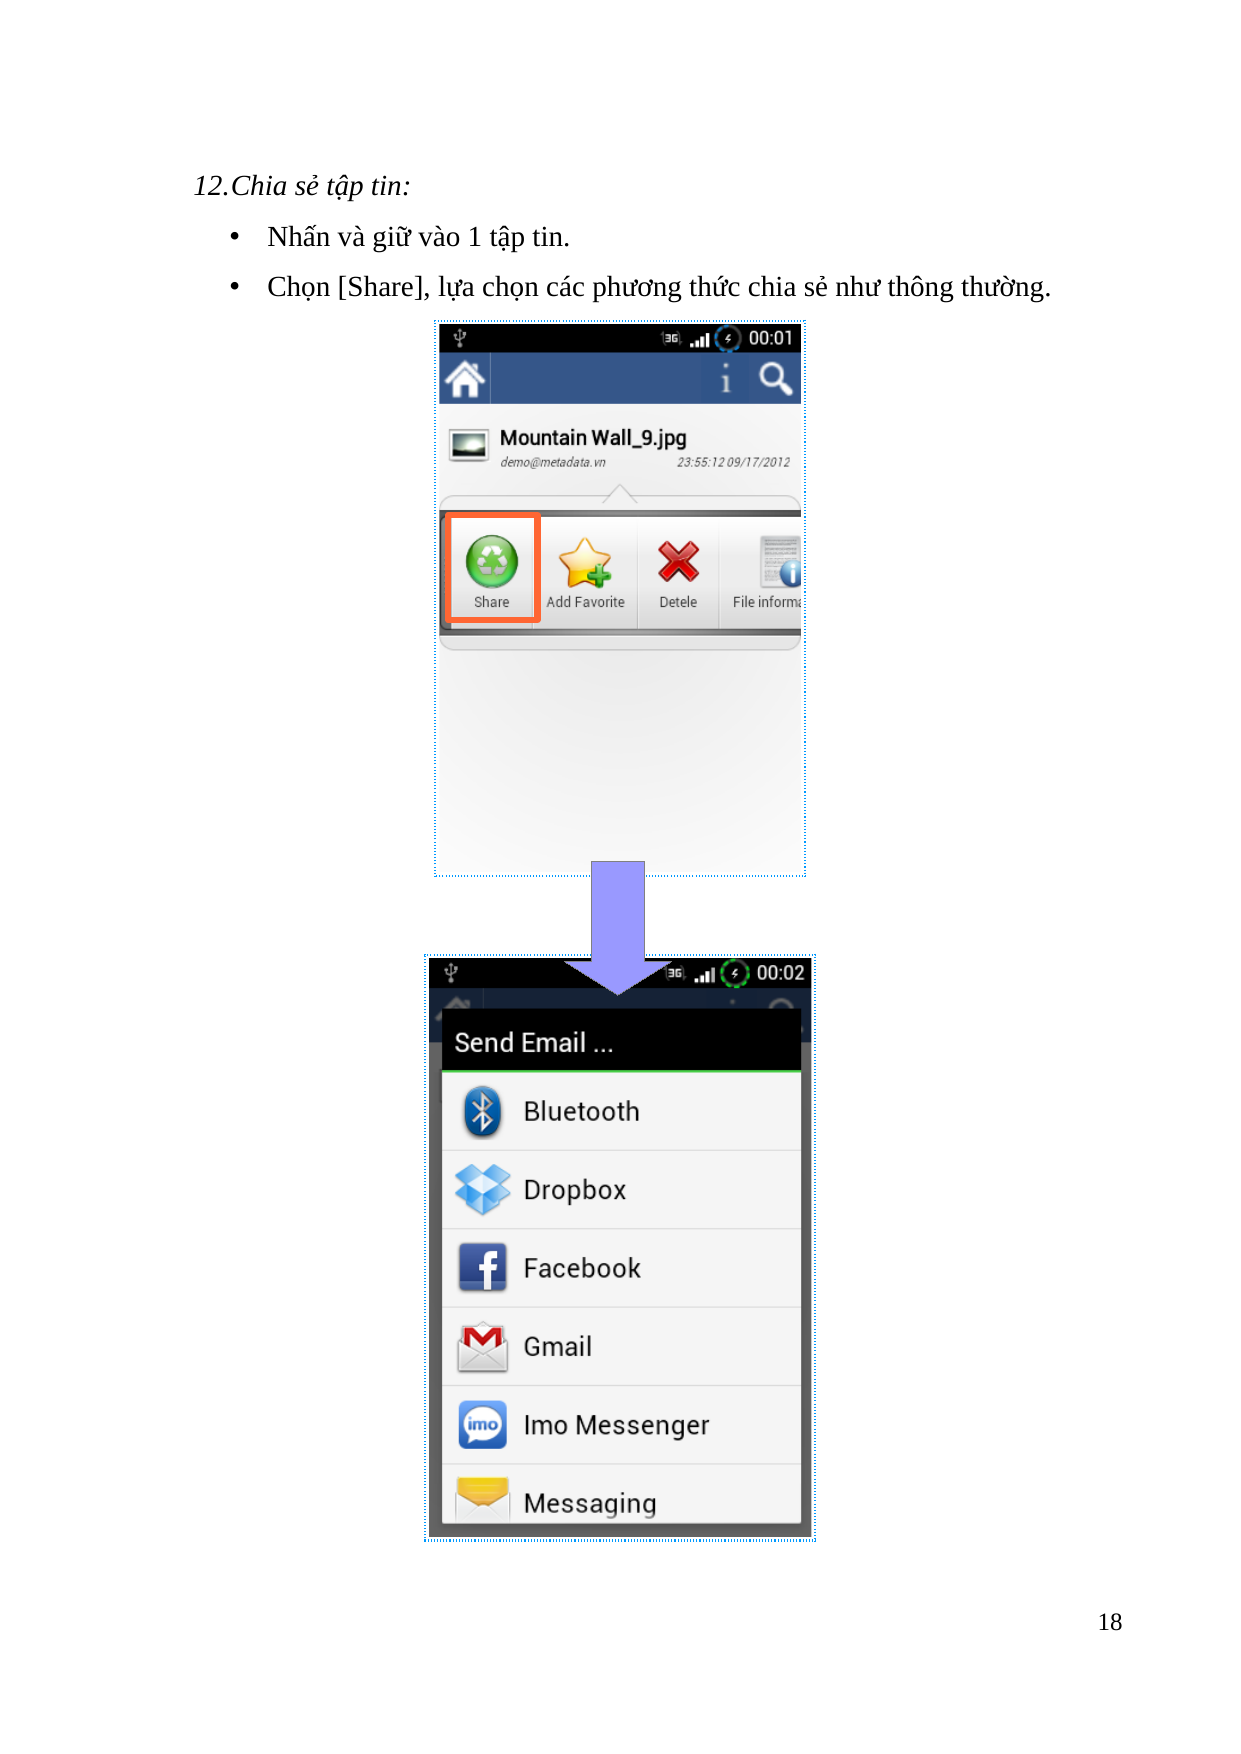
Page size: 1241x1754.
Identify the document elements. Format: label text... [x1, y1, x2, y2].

list Chọn [Share], lựa chọn các phương thức chia sẻ như thông thường. [229, 269, 1122, 303]
picture [429, 958, 812, 1537]
picture [439, 324, 801, 872]
list Chia sẻ tập tin: [193, 168, 1122, 202]
list [424, 953, 816, 1542]
list Nhấn và giữ vào 1 tập tin. [229, 219, 1122, 252]
